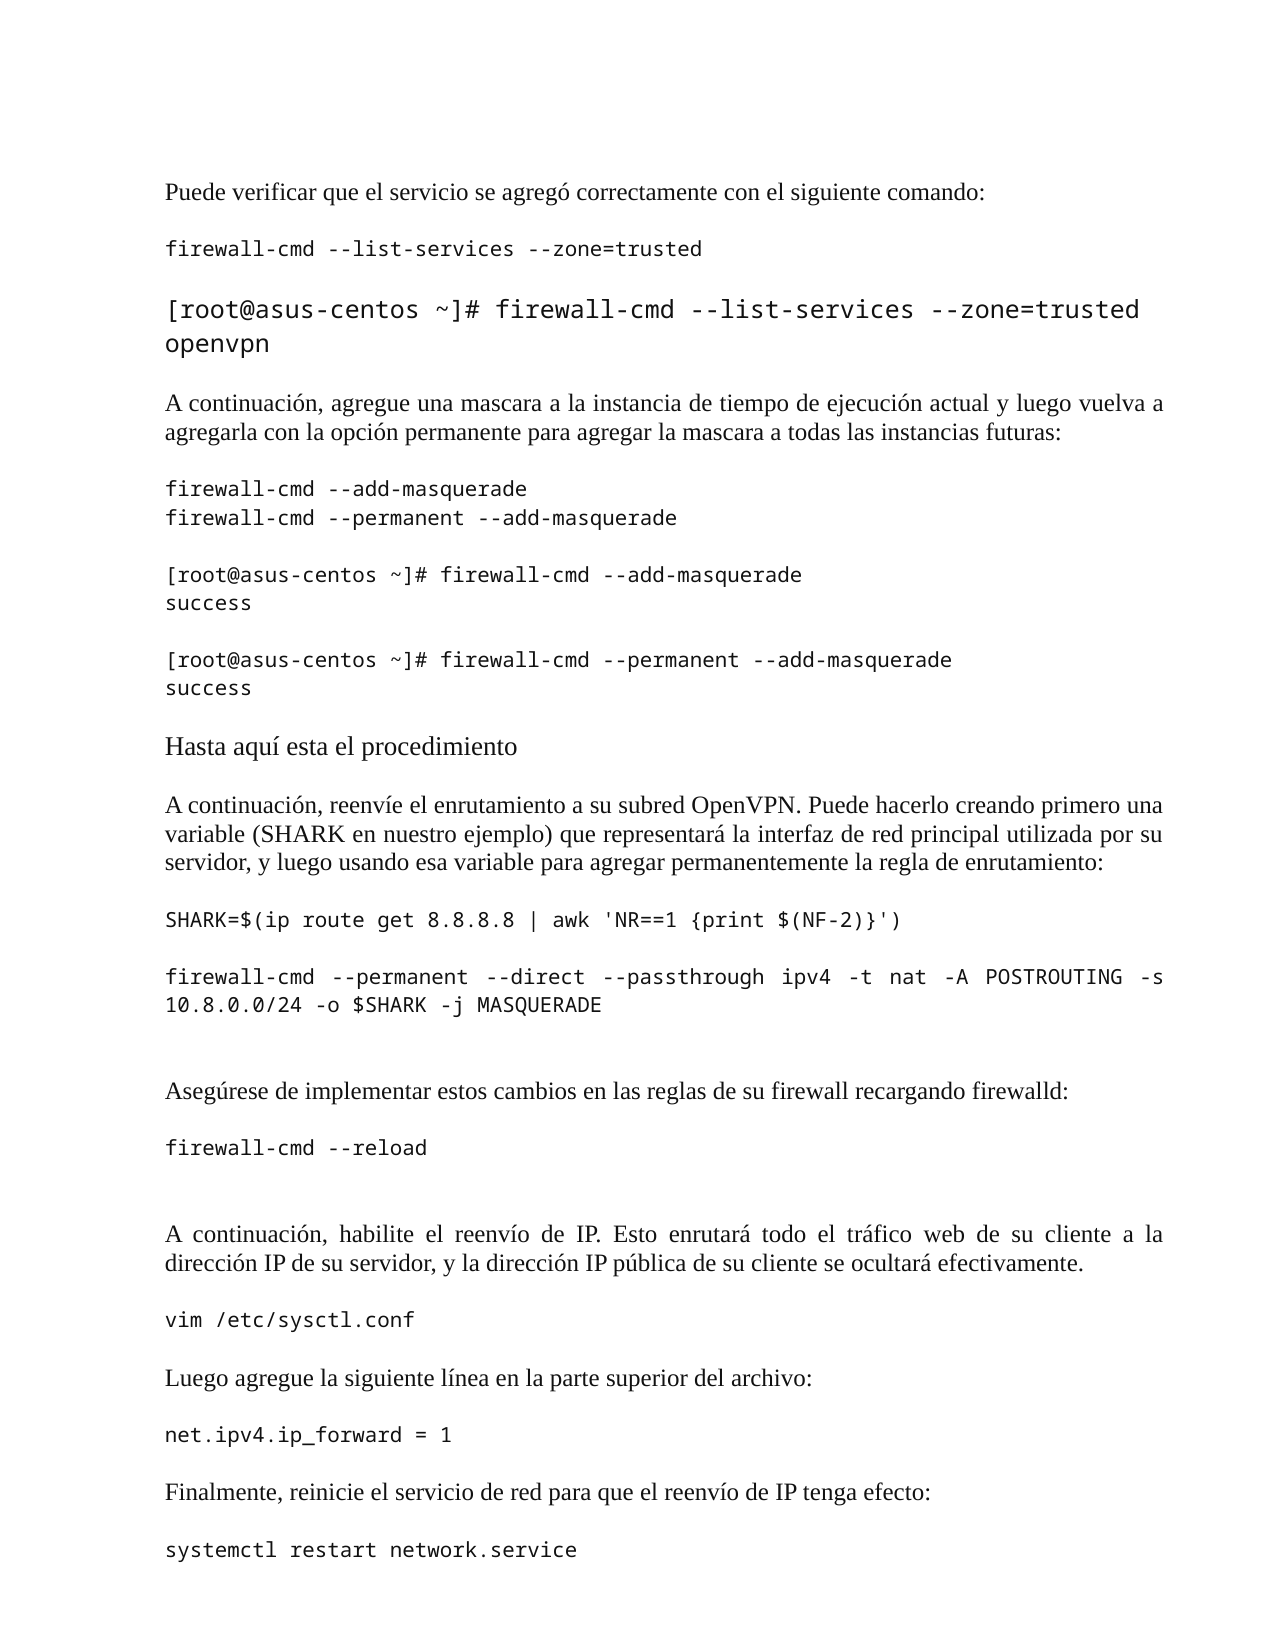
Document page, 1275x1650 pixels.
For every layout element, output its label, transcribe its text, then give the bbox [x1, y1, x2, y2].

text firewall-cmd --permanent --add-masquerade [164, 503, 1164, 531]
text firewall-cmd --list-services --zone=trusted [164, 234, 1164, 263]
text openvpn [164, 325, 1164, 359]
text Hasta aquí esta el procedimiento [164, 730, 1164, 762]
text success [164, 673, 1164, 702]
text firewall-cmd --add-masquerade [164, 474, 1164, 503]
text SHARK=$(ip route get 8.8.8.8 | awk 'NR==1 {print $(NF-2)}') [164, 905, 1164, 933]
text Puede verificar que el servicio se agregó correctamente con el siguiente comando: [164, 177, 1164, 205]
text A continuación, reenvíe el enrutamiento a su subred OpenVPN. Puede hacerlo creando primero una variable (SHARK en nuestro ejemplo) que representará la interfaz de red principal utilizada por su servidor, y luego usando esa variable para agregar permanentemente la regla de enrutamiento: [164, 790, 1164, 876]
text [root@asus-centos ~]# firewall-cmd --permanent --add-masquerade [164, 645, 1164, 673]
text A continuación, habilite el reenvío de IP. Esto enrutará todo el tráfico web de su cliente a la dirección IP de su servidor, y la dirección IP pública de su cliente se ocultará efectivamente. [164, 1219, 1164, 1277]
text firewall-cmd --permanent --direct --passthrough ipv4 -t nat -A POSTROUTING -s 10.8.0.0/24 -o $SHARK -j MASQUERADE [164, 962, 1164, 1019]
text [root@asus-centos ~]# firewall-cmd --list-services --zone=trusted [164, 291, 1164, 325]
text Luego agregue la siguiente línea en la parte superior del archivo: [164, 1363, 1164, 1392]
text Finalmente, reinicie el servicio de red para que el reenvío de IP tenga efecto: [164, 1477, 1164, 1506]
text Asegúrese de implementar estos cambios en las reglas de su firewall recargando firewalld: [164, 1076, 1164, 1105]
text A continuación, agregue una mascara a la instancia de tiempo de ejecución actual y luego vuelva a agregarla con la opción permanente para agregar la mascara a todas las instancias futuras: [164, 388, 1164, 446]
text success [164, 588, 1164, 617]
text firewall-cmd --reload [164, 1133, 1164, 1162]
text [root@asus-centos ~]# firewall-cmd --add-masquerade [164, 560, 1164, 588]
text net.ipv4.ip_forward = 1 [164, 1420, 1164, 1449]
text systemctl restart network.service [164, 1535, 1164, 1563]
text vim /etc/sysctl.conf [164, 1306, 1164, 1334]
